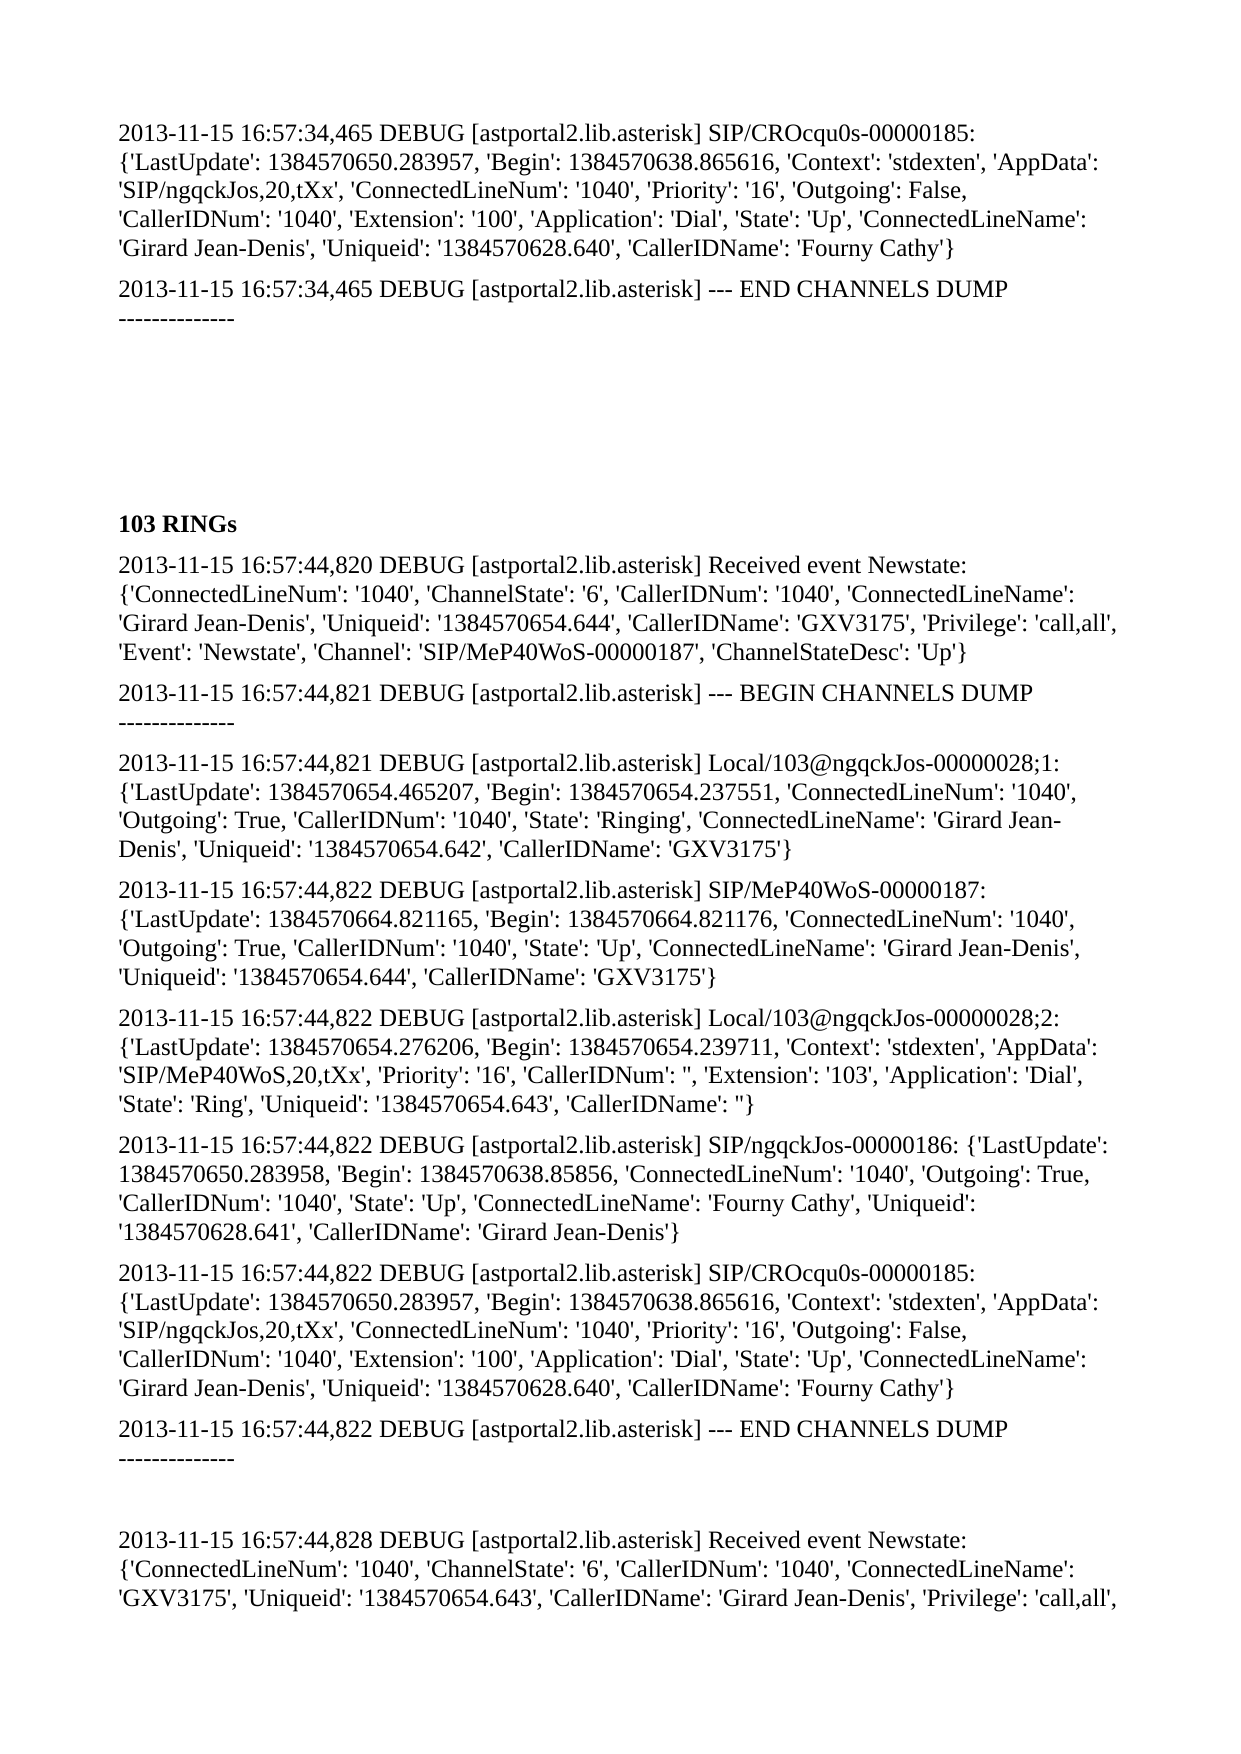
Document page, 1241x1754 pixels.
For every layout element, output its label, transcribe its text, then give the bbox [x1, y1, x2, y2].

text 2013-11-15 16:57:44,822 DEBUG [astportal2.lib.asterisk] --- END CHANNELS DUMP -------------- [118, 1414, 1122, 1472]
text 2013-11-15 16:57:34,465 DEBUG [astportal2.lib.asterisk] --- END CHANNELS DUMP -------------- [118, 274, 1122, 332]
text 2013-11-15 16:57:34,465 DEBUG [astportal2.lib.asterisk] SIP/CROcqu0s-00000185: {'LastUpdate': 1384570650.283957, 'Begin': 1384570638.865616, 'Context': 'stdexten', 'AppData': 'SIP/ngqckJos,20,tXx', 'ConnectedLineNum': '1040', 'Priority': '16', 'Outgoing': False, 'CallerIDNum': '1040', 'Extension': '100', 'Application': 'Dial', 'State': 'Up', 'ConnectedLineName': 'Girard Jean-Denis', 'Uniqueid': '1384570628.640', 'CallerIDName': 'Fourny Cathy'} [118, 118, 1122, 262]
text 2013-11-15 16:57:44,821 DEBUG [astportal2.lib.asterisk] --- BEGIN CHANNELS DUMP -------------- [118, 678, 1122, 736]
text 2013-11-15 16:57:44,821 DEBUG [astportal2.lib.asterisk] Local/103@ngqckJos-00000028;1: {'LastUpdate': 1384570654.465207, 'Begin': 1384570654.237551, 'ConnectedLineNum': '1040', 'Outgoing': True, 'CallerIDNum': '1040', 'State': 'Ringing', 'ConnectedLineName': 'Girard Jean-Denis', 'Uniqueid': '1384570654.642', 'CallerIDName': 'GXV3175'} [118, 748, 1122, 863]
text 2013-11-15 16:57:44,822 DEBUG [astportal2.lib.asterisk] Local/103@ngqckJos-00000028;2: {'LastUpdate': 1384570654.276206, 'Begin': 1384570654.239711, 'Context': 'stdexten', 'AppData': 'SIP/MeP40WoS,20,tXx', 'Priority': '16', 'CallerIDNum': '', 'Extension': '103', 'Application': 'Dial', 'State': 'Ring', 'Uniqueid': '1384570654.643', 'CallerIDName': ''} [118, 1003, 1122, 1118]
text 103 RINGs [118, 509, 1122, 538]
text 2013-11-15 16:57:44,828 DEBUG [astportal2.lib.asterisk] Received event Newstate: {'ConnectedLineNum': '1040', 'ChannelState': '6', 'CallerIDNum': '1040', 'ConnectedLineName': 'GXV3175', 'Uniqueid': '1384570654.643', 'CallerIDName': 'Girard Jean-Denis', 'Privilege': 'call,all', [118, 1526, 1122, 1612]
text 2013-11-15 16:57:44,820 DEBUG [astportal2.lib.asterisk] Received event Newstate: {'ConnectedLineNum': '1040', 'ChannelState': '6', 'CallerIDNum': '1040', 'ConnectedLineName': 'Girard Jean-Denis', 'Uniqueid': '1384570654.644', 'CallerIDName': 'GXV3175', 'Privilege': 'call,all', 'Event': 'Newstate', 'Channel': 'SIP/MeP40WoS-00000187', 'ChannelStateDesc': 'Up'} [118, 551, 1122, 666]
text 2013-11-15 16:57:44,822 DEBUG [astportal2.lib.asterisk] SIP/MeP40WoS-00000187: {'LastUpdate': 1384570664.821165, 'Begin': 1384570664.821176, 'ConnectedLineNum': '1040', 'Outgoing': True, 'CallerIDNum': '1040', 'State': 'Up', 'ConnectedLineName': 'Girard Jean-Denis', 'Uniqueid': '1384570654.644', 'CallerIDName': 'GXV3175'} [118, 876, 1122, 991]
text 2013-11-15 16:57:44,822 DEBUG [astportal2.lib.asterisk] SIP/CROcqu0s-00000185: {'LastUpdate': 1384570650.283957, 'Begin': 1384570638.865616, 'Context': 'stdexten', 'AppData': 'SIP/ngqckJos,20,tXx', 'ConnectedLineNum': '1040', 'Priority': '16', 'Outgoing': False, 'CallerIDNum': '1040', 'Extension': '100', 'Application': 'Dial', 'State': 'Up', 'ConnectedLineName': 'Girard Jean-Denis', 'Uniqueid': '1384570628.640', 'CallerIDName': 'Fourny Cathy'} [118, 1258, 1122, 1402]
text 2013-11-15 16:57:44,822 DEBUG [astportal2.lib.asterisk] SIP/ngqckJos-00000186: {'LastUpdate': 1384570650.283958, 'Begin': 1384570638.85856, 'ConnectedLineNum': '1040', 'Outgoing': True, 'CallerIDNum': '1040', 'State': 'Up', 'ConnectedLineName': 'Fourny Cathy', 'Uniqueid': '1384570628.641', 'CallerIDName': 'Girard Jean-Denis'} [118, 1131, 1122, 1246]
